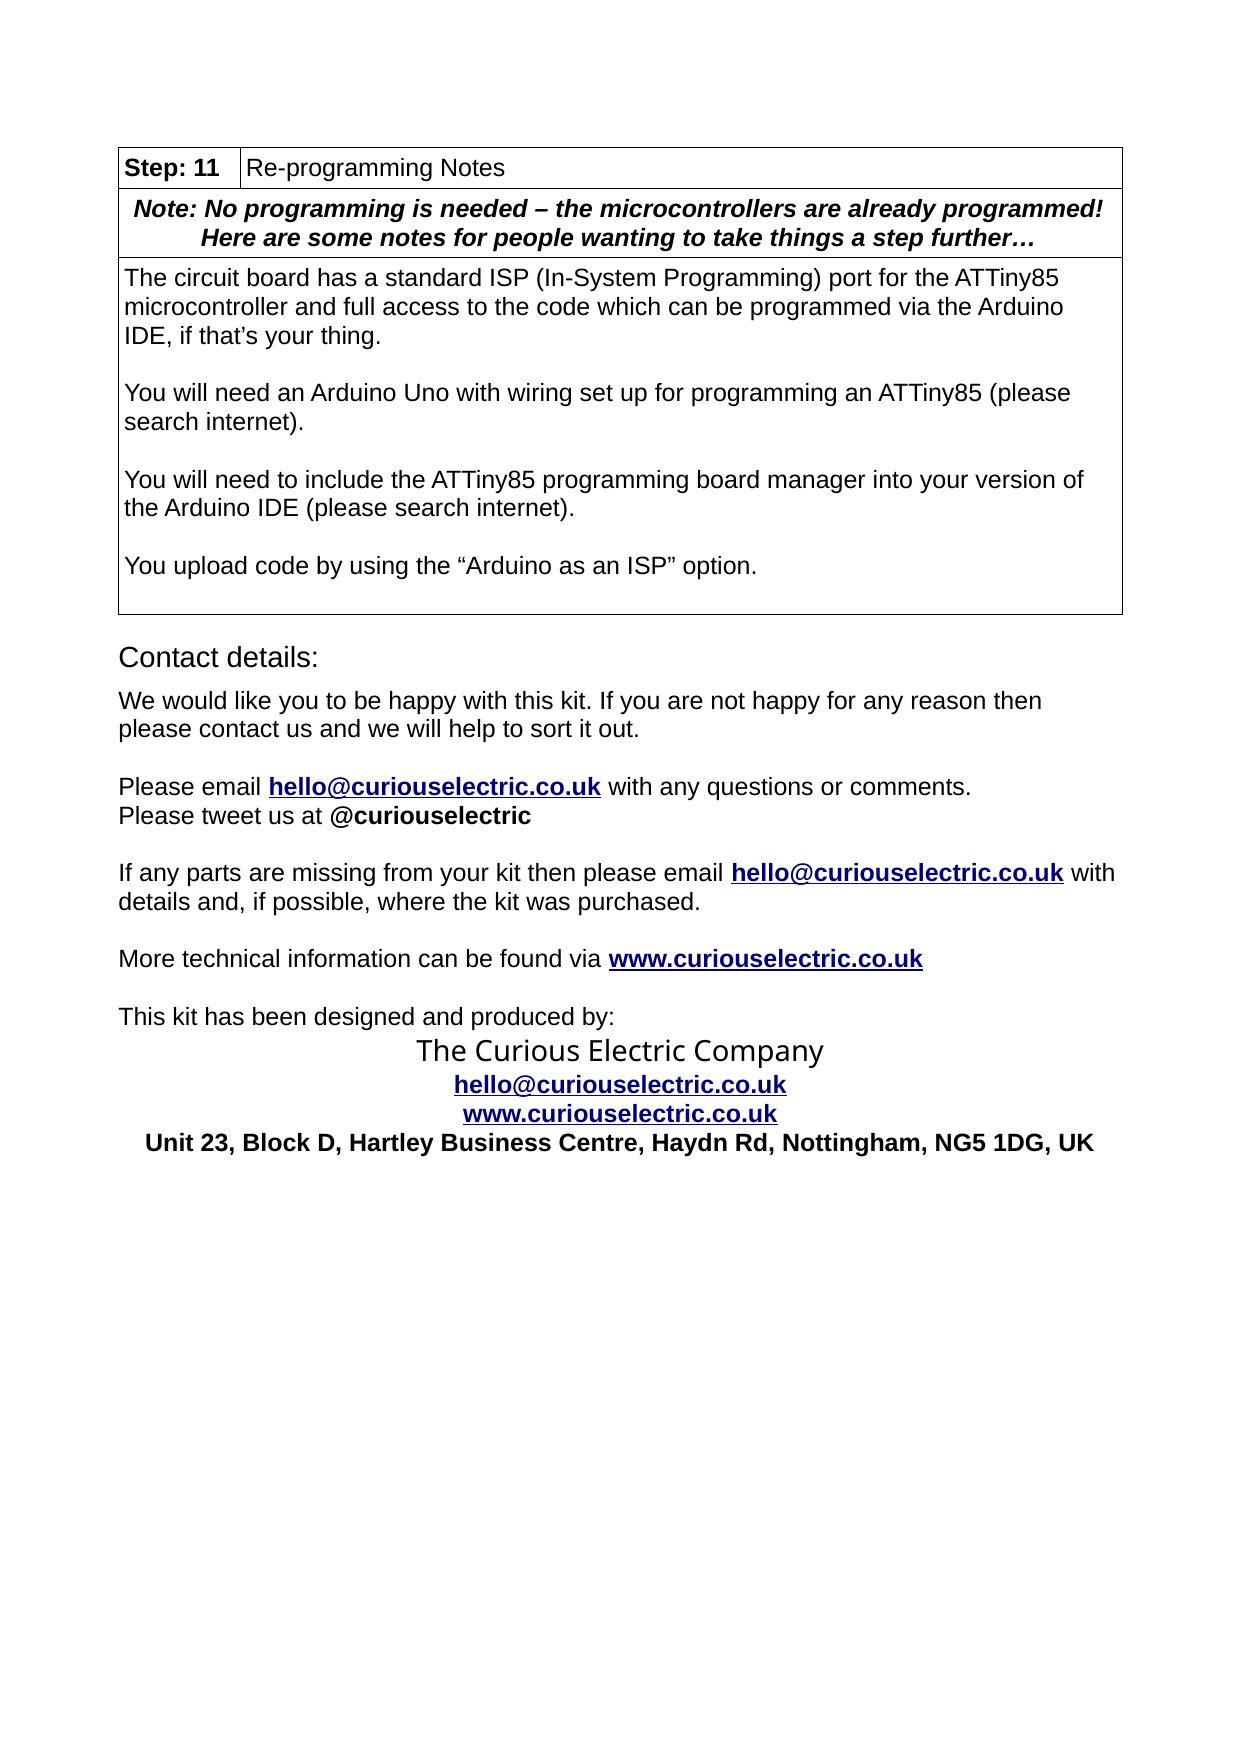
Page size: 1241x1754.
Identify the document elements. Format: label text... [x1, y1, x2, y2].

text Unit 23, Block D, Hartley Business Centre, Haydn Rd, Nottingham, NG5 1DG, UK [118, 1128, 1122, 1157]
text More technical information can be found via www.curiouselectric.co.uk [118, 944, 1122, 973]
table_cell Note: No programming is needed – the microcontrollers are already programmed! Here are some notes for people wanting to take things a step further… [119, 189, 1122, 257]
text The Curious Electric Company [118, 1031, 1122, 1070]
subtitle Contact details: [118, 639, 1122, 673]
table_cell The circuit board has a standard ISP (In-System Programming) port for the ATTiny85 microcontroller and full access to the code which can be programmed via the Arduino IDE, if that’s your thing. You will need an Arduino Uno with wiring set up for programming an ATTiny85 (please search internet). You will need to include the ATTiny85 programming board manager into your version of the Arduino IDE (please search internet). You upload code by using the “Arduino as an ISP” option. [119, 258, 1122, 614]
text We would like you to be happy with this kit. If you are not happy for any reason then please contact us and we will help to sort it out. [118, 686, 1122, 743]
table_header Re-programming Notes [241, 148, 1122, 188]
text hello@curiouselectric.co.uk [118, 1070, 1122, 1099]
text Please email hello@curiouselectric.co.uk with any questions or comments. [118, 772, 1122, 801]
text www.curiouselectric.co.uk [118, 1099, 1122, 1128]
text This kit has been designed and produced by: [118, 1002, 1122, 1031]
text If any parts are missing from your kit then please email hello@curiouselectric.co.uk with details and, if possible, where the kit was purchased. [118, 858, 1122, 916]
table_header Step: 11 [119, 148, 240, 188]
text Please tweet us at @curiouselectric [118, 801, 1122, 829]
